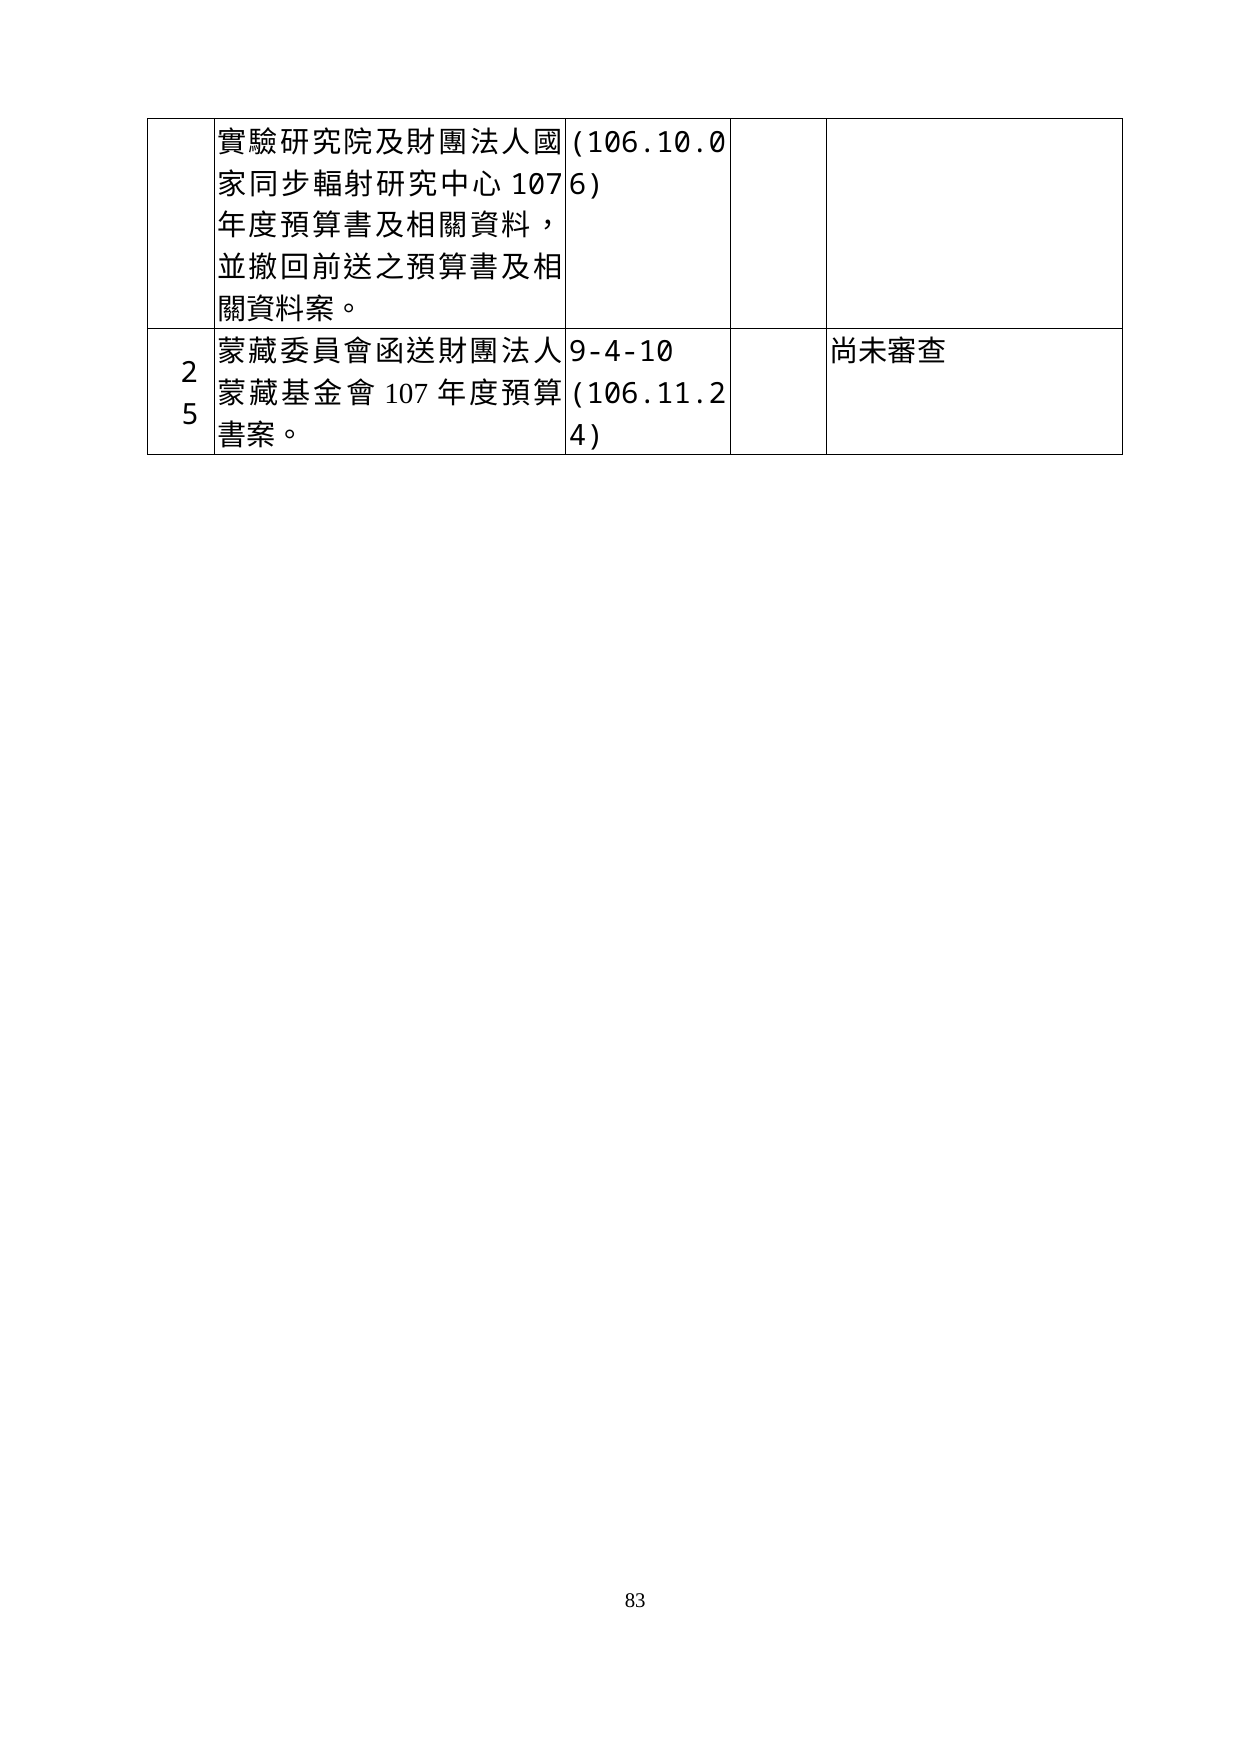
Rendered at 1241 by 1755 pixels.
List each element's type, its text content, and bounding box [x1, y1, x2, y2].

table_cell 實驗研究院及財團法人國家同步輻射研究中心107年度預算書及相關資料，並撤回前送之預算書及相關資料案。 [215, 119, 565, 327]
table_cell 9-4-10 (106.11.24) [566, 329, 730, 453]
table_cell 尚未審查 [827, 329, 1122, 453]
table_cell [148, 329, 214, 453]
table_cell (106.10.06) [566, 119, 730, 327]
table_cell 蒙藏委員會函送財團法人蒙藏基金會107年度預算書案。 [215, 329, 565, 453]
table_cell [827, 119, 1122, 327]
table_cell [148, 119, 214, 327]
table_cell [731, 119, 826, 327]
table_cell [731, 329, 826, 453]
